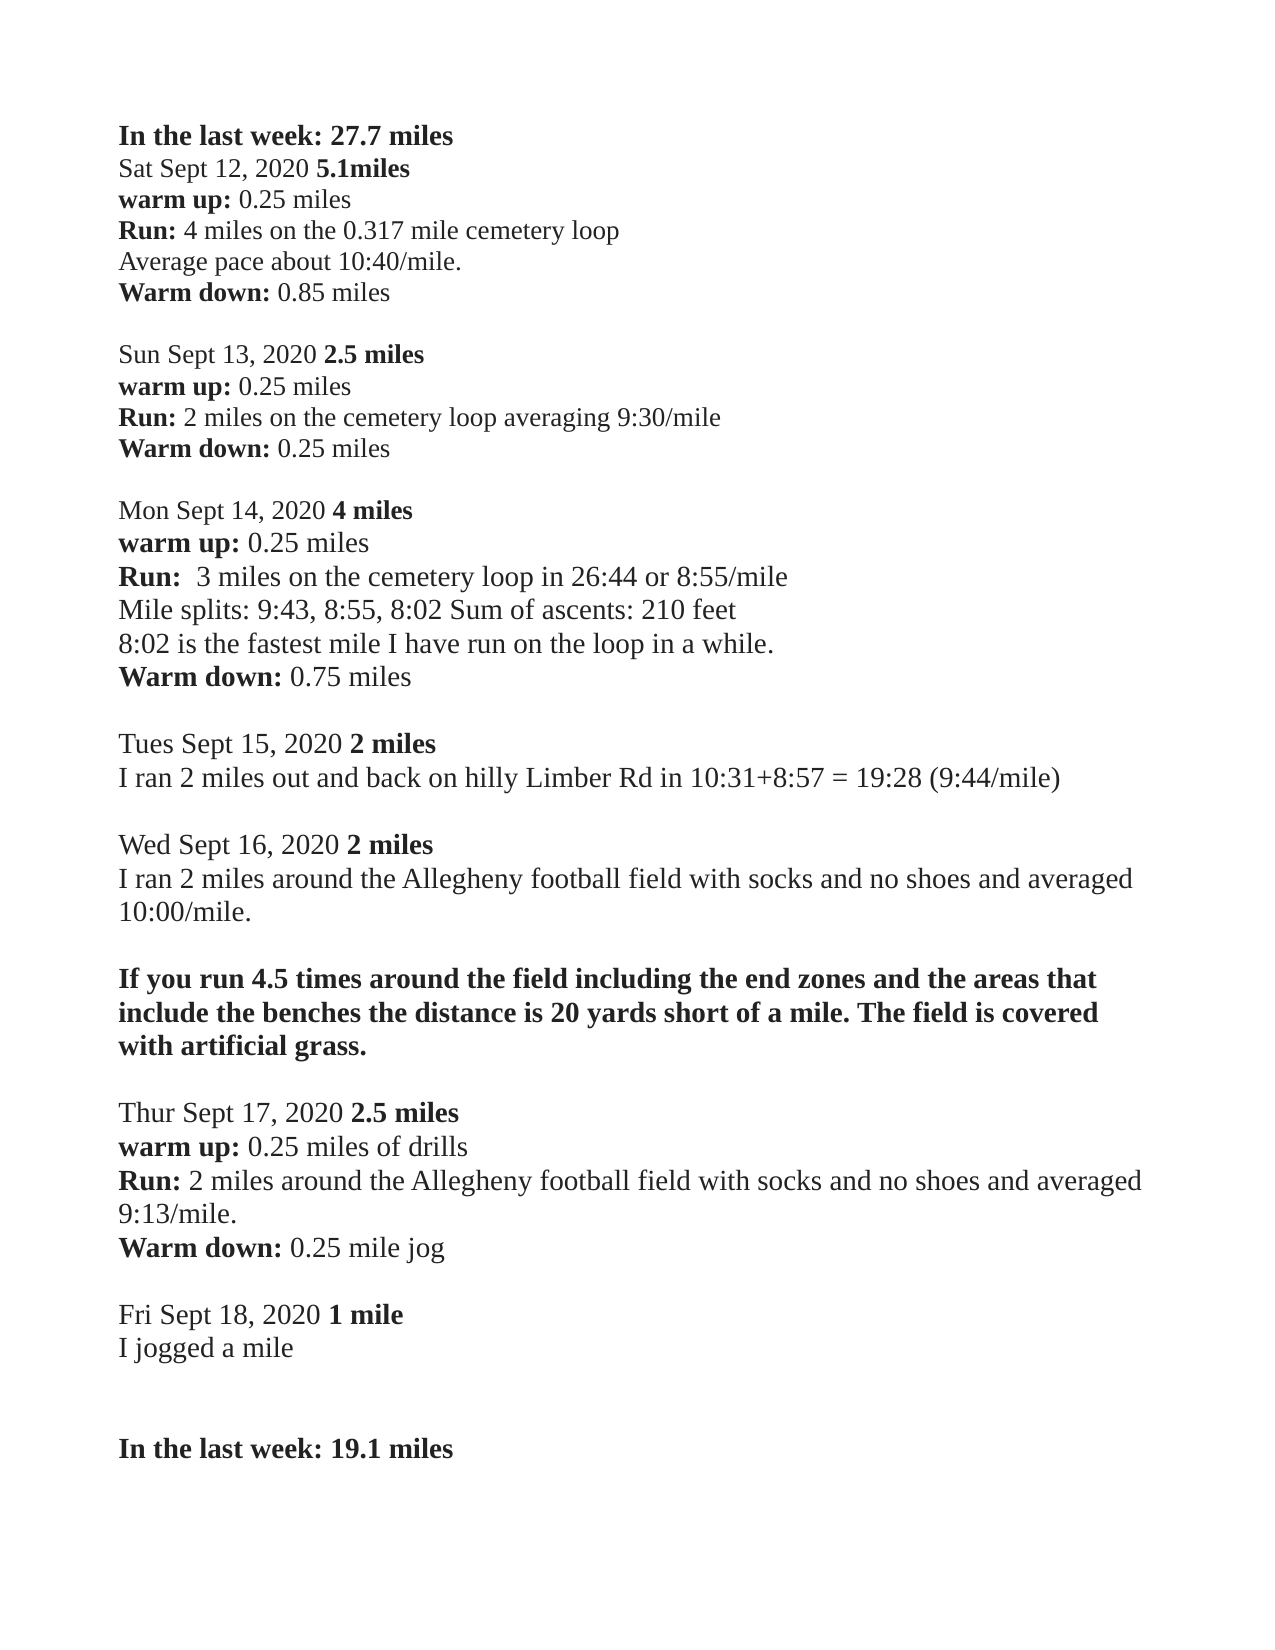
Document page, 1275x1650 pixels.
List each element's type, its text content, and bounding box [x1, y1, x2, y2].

text I ran 2 miles around the Allegheny football field with socks and no shoes and averaged 10:00/mile. [118, 861, 1161, 928]
text In the last week: 19.1 miles [118, 1431, 1161, 1464]
text Run: 2 miles on the cemetery loop averaging 9:30/mile [118, 401, 1161, 432]
text Wed Sept 16, 2020 2 miles [118, 827, 1161, 861]
text Sun Sept 13, 2020 2.5 miles [118, 338, 1161, 370]
text Mile splits: 9:43, 8:55, 8:02 Sum of ascents: 210 feet [118, 592, 1161, 626]
text Mon Sept 14, 2020 4 miles [118, 494, 1161, 525]
text Average pace about 10:40/mile. [118, 245, 1161, 276]
text Run: 4 miles on the 0.317 mile cemetery loop [118, 214, 1161, 245]
text Run: 2 miles around the Allegheny football field with socks and no shoes and averaged 9:13/mile. [118, 1163, 1161, 1230]
text In the last week: 27.7 miles [118, 118, 1161, 152]
text warm up: 0.25 miles [118, 525, 1161, 559]
text Fri Sept 18, 2020 1 mile [118, 1297, 1161, 1330]
text I ran 2 miles out and back on hilly Limber Rd in 10:31+8:57 = 19:28 (9:44/mile) [118, 760, 1161, 794]
text Tues Sept 15, 2020 2 miles [118, 727, 1161, 760]
text Warm down: 0.25 mile jog [118, 1230, 1161, 1263]
text Thur Sept 17, 2020 2.5 miles [118, 1096, 1161, 1129]
text warm up: 0.25 miles [118, 183, 1161, 214]
text Run: 3 miles on the cemetery loop in 26:44 or 8:55/mile [118, 559, 1161, 592]
text 8:02 is the fastest mile I have run on the loop in a while. [118, 626, 1161, 659]
text warm up: 0.25 miles [118, 370, 1161, 401]
text Sat Sept 12, 2020 5.1miles [118, 152, 1161, 183]
text Warm down: 0.25 miles [118, 432, 1161, 463]
text If you run 4.5 times around the field including the end zones and the areas that include the benches the distance is 20 yards short of a mile. The field is covered with artificial grass. [118, 961, 1161, 1062]
text warm up: 0.25 miles of drills [118, 1129, 1161, 1163]
text Warm down: 0.85 miles [118, 276, 1161, 307]
text I jogged a mile [118, 1330, 1161, 1364]
text Warm down: 0.75 miles [118, 659, 1161, 693]
